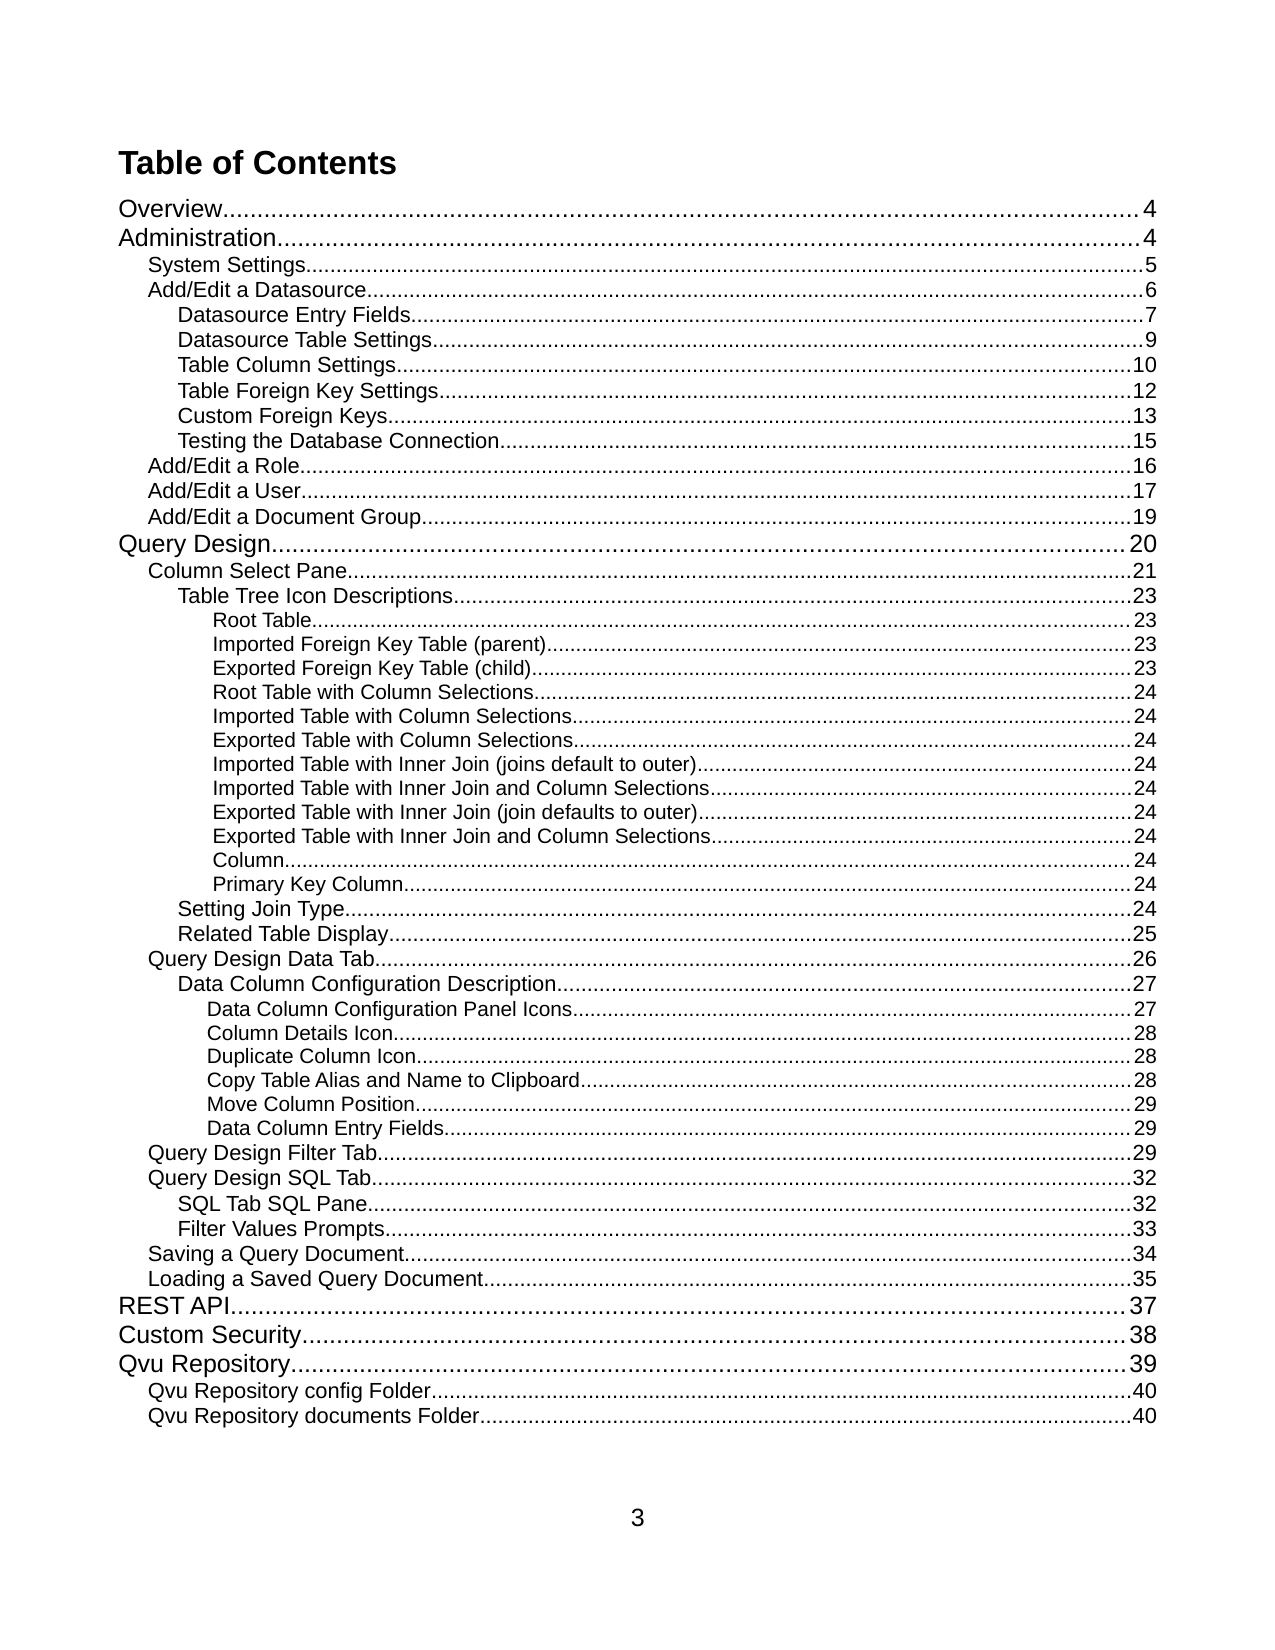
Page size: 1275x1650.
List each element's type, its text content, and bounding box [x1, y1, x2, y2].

text Add/Edit a User 17 [148, 478, 1157, 504]
text Add/Edit a Document Group 19 [148, 504, 1157, 529]
text Qvu Repository config Folder 40 [148, 1378, 1157, 1403]
text Setting Join Type 24 [177, 896, 1157, 921]
text Imported Table with Inner Join (joins default to outer) 24 [207, 752, 1157, 776]
text Table Tree Icon Descriptions 23 [177, 583, 1157, 608]
text Saving a Query Document 34 [148, 1241, 1157, 1266]
text Column Select Pane 21 [148, 558, 1157, 583]
text Administration 4 [118, 223, 1157, 252]
text SQL Tab SQL Pane 32 [177, 1191, 1157, 1216]
text Datasource Table Settings 9 [177, 327, 1157, 352]
text Imported Foreign Key Table (parent) 23 [207, 632, 1157, 656]
text Table Foreign Key Settings 12 [177, 378, 1157, 403]
subtitle Table of Contents [118, 143, 1157, 182]
text Table Column Settings 10 [177, 352, 1157, 378]
text Exported Table with Inner Join and Column Selections 24 [207, 824, 1157, 848]
text Exported Table with Column Selections 24 [207, 728, 1157, 752]
text Add/Edit a Role 16 [148, 453, 1157, 478]
text Query Design SQL Tab 32 [148, 1165, 1157, 1191]
text Primary Key Column 24 [207, 872, 1157, 896]
text Exported Foreign Key Table (child) 23 [207, 656, 1157, 680]
text Imported Table with Inner Join and Column Selections 24 [207, 776, 1157, 800]
text Query Design Data Tab 26 [148, 946, 1157, 971]
text Move Column Position 29 [207, 1092, 1157, 1116]
text Qvu Repository documents Folder 40 [148, 1403, 1157, 1428]
text Duplicate Column Icon 28 [207, 1044, 1157, 1068]
text Datasource Entry Fields 7 [177, 302, 1157, 327]
text Add/Edit a Datasource 6 [148, 277, 1157, 302]
text Data Column Configuration Panel Icons 27 [207, 996, 1157, 1020]
text Column Details Icon 28 [207, 1020, 1157, 1044]
text Custom Security 38 [118, 1320, 1157, 1349]
text System Settings 5 [148, 252, 1157, 277]
text Column 24 [207, 848, 1157, 872]
text Imported Table with Column Selections 24 [207, 704, 1157, 728]
text Data Column Entry Fields 29 [207, 1116, 1157, 1140]
text Query Design 20 [118, 529, 1157, 558]
text Data Column Configuration Description 27 [177, 971, 1157, 996]
text REST API 37 [118, 1291, 1157, 1320]
text Root Table with Column Selections 24 [207, 680, 1157, 704]
text Custom Foreign Keys 13 [177, 403, 1157, 428]
text Overview 4 [118, 194, 1157, 223]
text Copy Table Alias and Name to Clipboard 28 [207, 1068, 1157, 1092]
text Qvu Repository 39 [118, 1349, 1157, 1378]
text Exported Table with Inner Join (join defaults to outer) 24 [207, 800, 1157, 824]
text Filter Values Prompts 33 [177, 1216, 1157, 1241]
text Query Design Filter Tab 29 [148, 1140, 1157, 1165]
text Related Table Display 25 [177, 921, 1157, 946]
text Loading a Saved Query Document 35 [148, 1266, 1157, 1291]
text Testing the Database Connection 15 [177, 428, 1157, 453]
text Root Table 23 [207, 608, 1157, 632]
